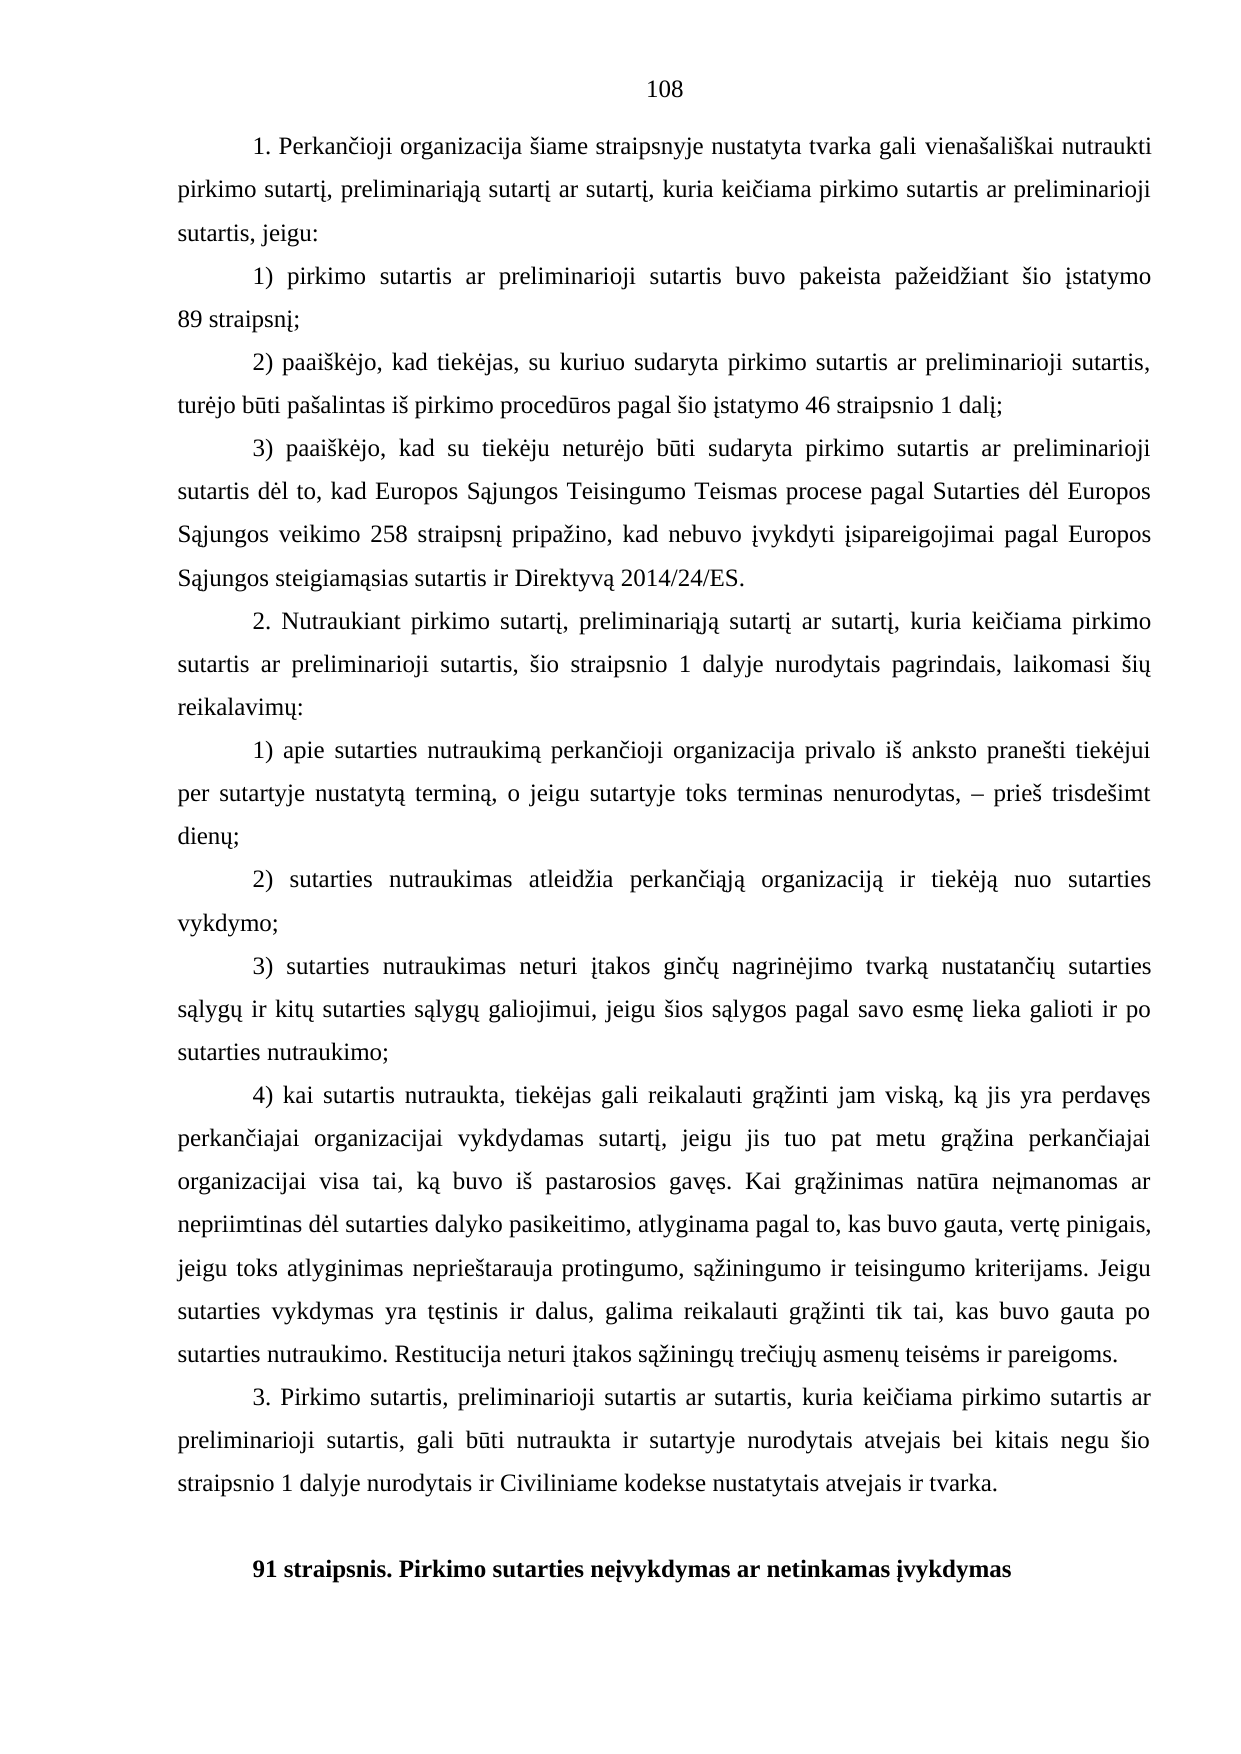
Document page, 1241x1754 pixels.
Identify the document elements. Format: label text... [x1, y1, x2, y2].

text 3. Pirkimo sutartis, preliminarioji sutartis ar sutartis, kuria keičiama pirkimo sutartis ar preliminarioji sutartis, gali būti nutraukta ir sutartyje nurodytais atvejais bei kitais negu šio straipsnio 1 dalyje nurodytais ir Civiliniame kodekse nustatytais atvejais ir tvarka. [177, 1382, 1152, 1497]
text 91 straipsnis. Pirkimo sutarties neįvykdymas ar netinkamas įvykdymas [177, 1554, 1152, 1583]
text 1) apie sutarties nutraukimą perkančioji organizacija privalo iš anksto pranešti tiekėjui per sutartyje nustatytą terminą, o jeigu sutartyje toks terminas nenurodytas, – prieš trisdešimt dienų; [177, 735, 1152, 850]
text 3) paaiškėjo, kad su tiekėju neturėjo būti sudaryta pirkimo sutartis ar preliminarioji sutartis dėl to, kad Europos Sąjungos Teisingumo Teismas procese pagal Sutarties dėl Europos Sąjungos veikimo 258 straipsnį pripažino, kad nebuvo įvykdyti įsipareigojimai pagal Europos Sąjungos steigiamąsias sutartis ir Direktyvą 2014/24/ES. [177, 433, 1152, 591]
text 3) sutarties nutraukimas neturi įtakos ginčų nagrinėjimo tvarką nustatančių sutarties sąlygų ir kitų sutarties sąlygų galiojimui, jeigu šios sąlygos pagal savo esmę lieka galioti ir po sutarties nutraukimo; [177, 951, 1152, 1066]
text 2) paaiškėjo, kad tiekėjas, su kuriuo sudaryta pirkimo sutartis ar preliminarioji sutartis, turėjo būti pašalintas iš pirkimo procedūros pagal šio įstatymo 46 straipsnio 1 dalį; [177, 347, 1152, 419]
text 1. Perkančioji organizacija šiame straipsnyje nustatyta tvarka gali vienašališkai nutraukti pirkimo sutartį, preliminariąją sutartį ar sutartį, kuria keičiama pirkimo sutartis ar preliminarioji sutartis, jeigu: [177, 131, 1152, 246]
text 4) kai sutartis nutraukta, tiekėjas gali reikalauti grąžinti jam viską, ką jis yra perdavęs perkančiajai organizacijai vykdydamas sutartį, jeigu jis tuo pat metu grąžina perkančiajai organizacijai visa tai, ką buvo iš pastarosios gavęs. Kai grąžinimas natūra neįmanomas ar nepriimtinas dėl sutarties dalyko pasikeitimo, atlyginama pagal to, kas buvo gauta, vertę pinigais, jeigu toks atlyginimas neprieštarauja protingumo, sąžiningumo ir teisingumo kriterijams. Jeigu sutarties vykdymas yra tęstinis ir dalus, galima reikalauti grąžinti tik tai, kas buvo gauta po sutarties nutraukimo. Restitucija neturi įtakos sąžiningų trečiųjų asmenų teisėms ir pareigoms. [177, 1080, 1152, 1368]
text 2) sutarties nutraukimas atleidžia perkančiąją organizaciją ir tiekėją nuo sutarties vykdymo; [177, 864, 1152, 936]
text 2. Nutraukiant pirkimo sutartį, preliminariąją sutartį ar sutartį, kuria keičiama pirkimo sutartis ar preliminarioji sutartis, šio straipsnio 1 dalyje nurodytais pagrindais, laikomasi šių reikalavimų: [177, 606, 1152, 721]
text 1) pirkimo sutartis ar preliminarioji sutartis buvo pakeista pažeidžiant šio įstatymo 89 straipsnį; [177, 261, 1152, 333]
